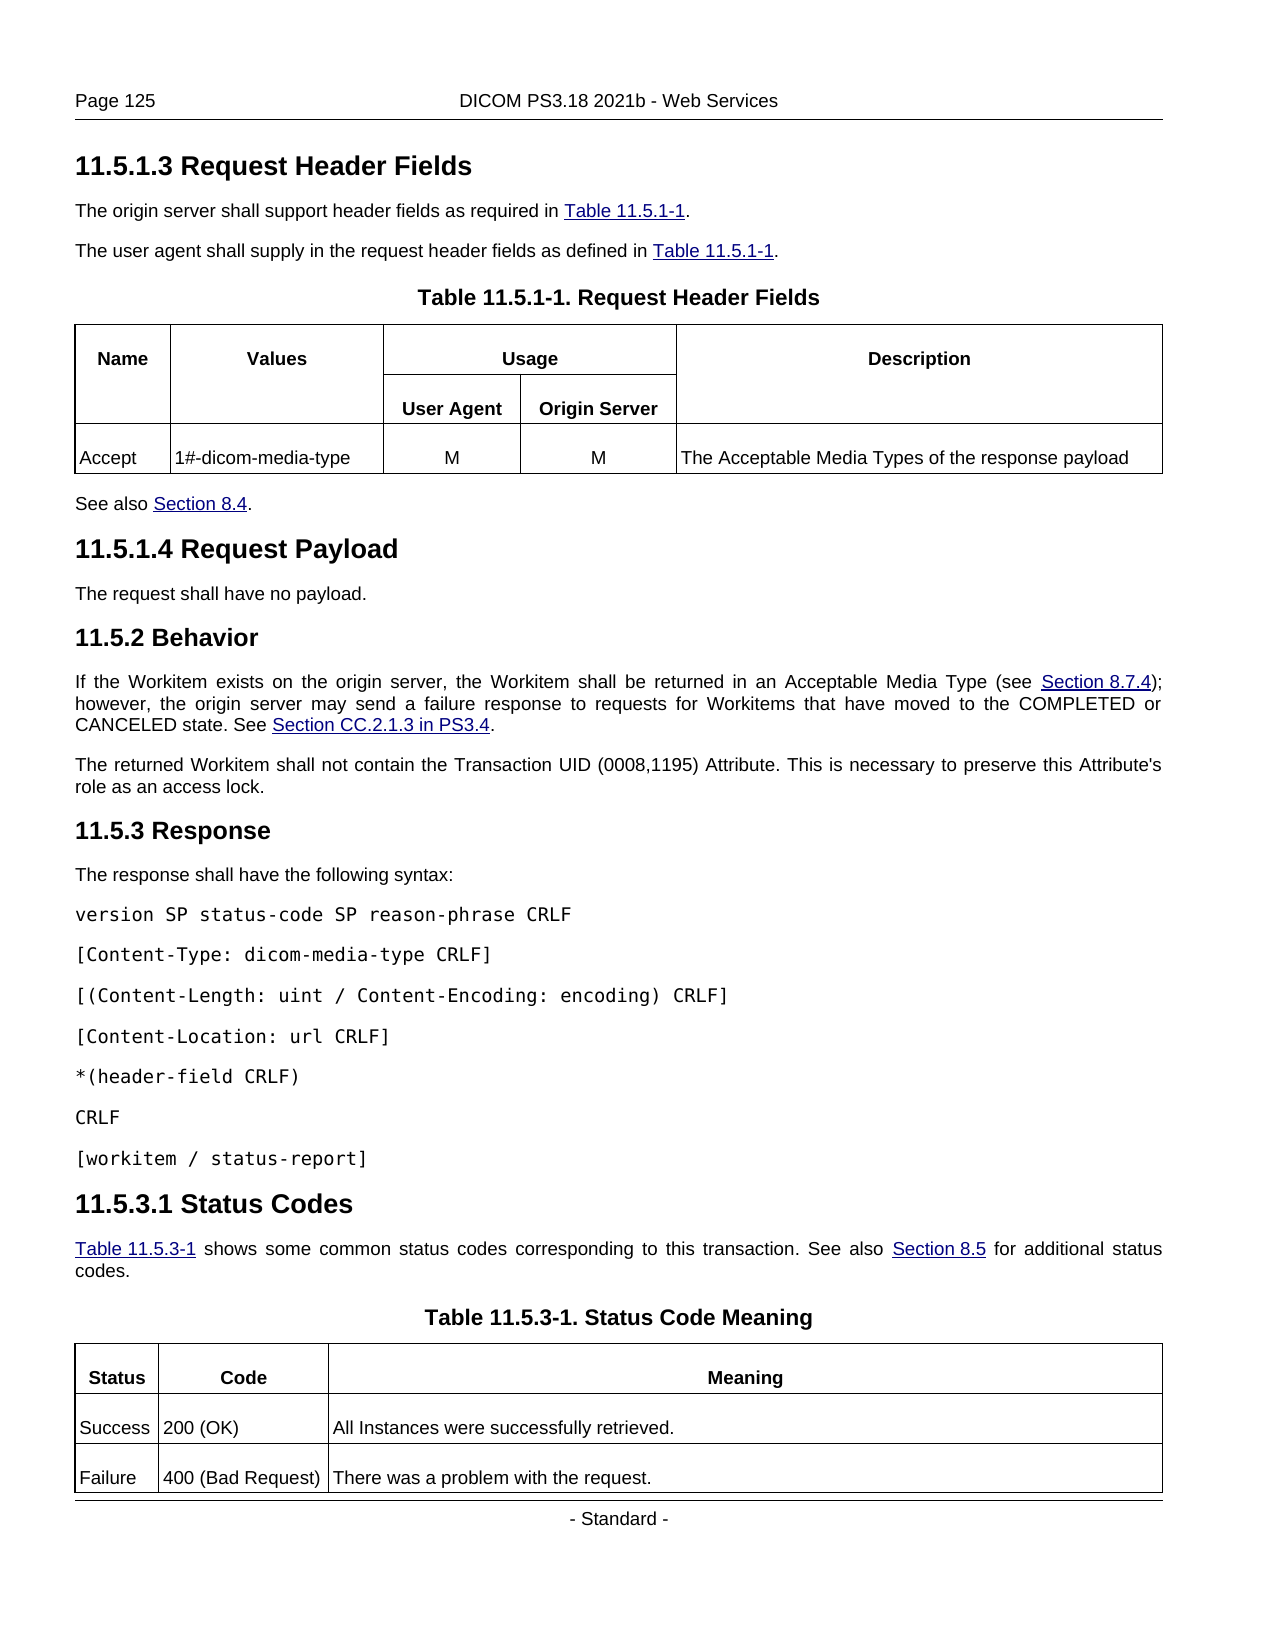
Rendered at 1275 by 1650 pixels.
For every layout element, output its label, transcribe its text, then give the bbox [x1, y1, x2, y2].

table_header Meaning [329, 1344, 1162, 1393]
table_cell Failure [76, 1444, 158, 1492]
table_header Description [677, 325, 1162, 423]
table_cell M [521, 424, 676, 473]
table_header Code [159, 1344, 328, 1393]
text The origin server shall support header fields as required in Table 11.5.1-1. [75, 200, 1162, 222]
text [Content-Location: url CRLF] [75, 1026, 1162, 1048]
text 11.5.1.4 Request Payload [75, 533, 1162, 564]
table_cell All Instances were successfully retrieved. [329, 1394, 1162, 1443]
text 11.5.3.1 Status Codes [75, 1188, 1162, 1219]
table_cell User Agent [384, 375, 520, 423]
table_cell 1#-dicom-media-type [171, 424, 383, 473]
text [(Content-Length: uint / Content-Encoding: encoding) CRLF] [75, 985, 1162, 1007]
text *(header-field CRLF) [75, 1066, 1162, 1088]
text The returned Workitem shall not contain the Transaction UID (0008,1195) Attribute. This is necessary to preserve this Attribute's role as an access lock. [75, 754, 1162, 797]
text [Content-Type: dicom-media-type CRLF] [75, 944, 1162, 966]
table_header Usage [384, 325, 676, 373]
table_cell There was a problem with the request. [329, 1444, 1162, 1492]
text CRLF [75, 1107, 1162, 1129]
table_cell M [384, 424, 520, 473]
table_cell 200 (OK) [159, 1394, 328, 1443]
text [workitem / status-report] [75, 1148, 1162, 1169]
text Table 11.5.3-1 shows some common status codes corresponding to this transaction. See also Section 8.5 for additional status codes. [75, 1238, 1162, 1281]
table_header Name [76, 325, 170, 423]
text Table 11.5.3-1. Status Code Meaning [75, 1304, 1162, 1330]
text If the Workitem exists on the origin server, the Workitem shall be returned in an Acceptable Media Type (see Section 8.7.4); however, the origin server may send a failure response to requests for Workitems that have moved to the COMPLETED or CANCELED state. See Section CC.2.1.3 in PS3.4. [75, 671, 1162, 735]
table_cell Accept [76, 424, 170, 473]
text Table 11.5.1-1. Request Header Fields [75, 284, 1162, 310]
table_cell The Acceptable Media Types of the response payload [677, 424, 1162, 473]
text The request shall have no payload. [75, 583, 1162, 604]
table_cell 400 (Bad Request) [159, 1444, 328, 1492]
text 11.5.2 Behavior [75, 623, 1162, 652]
text The response shall have the following syntax: [75, 863, 1162, 885]
table_cell Success [76, 1394, 158, 1443]
text See also Section 8.4. [75, 493, 1162, 514]
text version SP status-code SP reason-phrase CRLF [75, 904, 1162, 926]
text 11.5.1.3 Request Header Fields [75, 150, 1162, 181]
table_header Status [76, 1344, 158, 1393]
text The user agent shall supply in the request header fields as defined in Table 11.5.1-1. [75, 240, 1162, 262]
table_cell Origin Server [521, 375, 676, 423]
text 11.5.3 Response [75, 816, 1162, 845]
table_header Values [171, 325, 383, 423]
